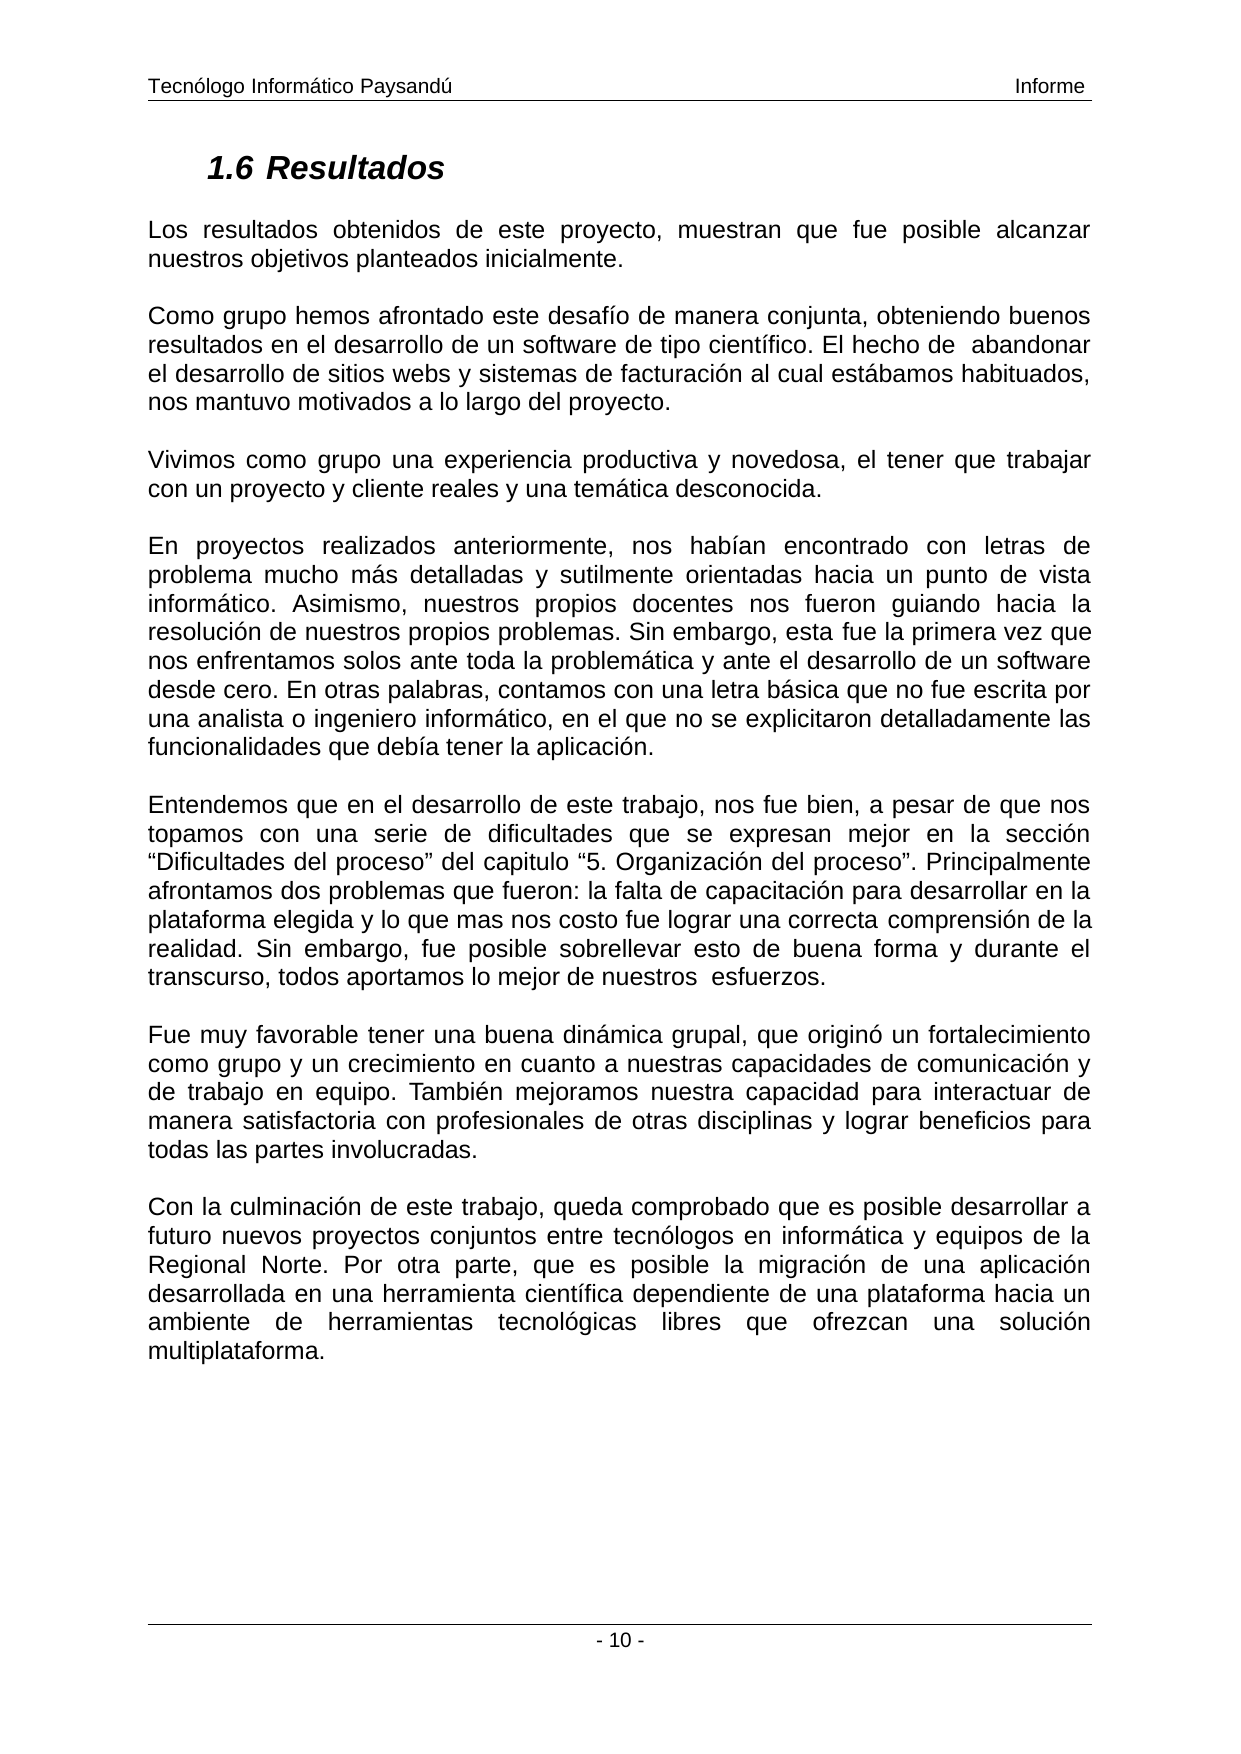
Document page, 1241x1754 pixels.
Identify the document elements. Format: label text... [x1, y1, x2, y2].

text Fue muy favorable tener una buena dinámica grupal, que originó un fortalecimiento como grupo y un crecimiento en cuanto a nuestras capacidades de comunicación y de trabajo en equipo. También mejoramos nuestra capacidad para interactuar de manera satisfactoria con profesionales de otras disciplinas y lograr beneficios para todas las partes involucradas. [148, 1020, 1092, 1164]
text Entendemos que en el desarrollo de este trabajo, nos fue bien, a pesar de que nos topamos con una serie de dificultades que se expresan mejor en la sección “Dificultades del proceso” del capitulo “5. Organización del proceso”. Principalmente afrontamos dos problemas que fueron: la falta de capacitación para desarrollar en la plataforma elegida y lo que mas nos costo fue lograr una correcta comprensión de la realidad. Sin embargo, fue posible sobrellevar esto de buena forma y durante el transcurso, todos aportamos lo mejor de nuestros esfuerzos. [148, 790, 1092, 991]
text Los resultados obtenidos de este proyecto, muestran que fue posible alcanzar nuestros objetivos planteados inicialmente. [148, 215, 1092, 272]
text Con la culminación de este trabajo, queda comprobado que es posible desarrollar a futuro nuevos proyectos conjuntos entre tecnólogos en informática y equipos de la Regional Norte. Por otra parte, que es posible la migración de una aplicación desarrollada en una herramienta científica dependiente de una plataforma hacia un ambiente de herramientas tecnológicas libres que ofrezcan una solución multiplataforma. [148, 1192, 1092, 1365]
text En proyectos realizados anteriormente, nos habían encontrado con letras de problema mucho más detalladas y sutilmente orientadas hacia un punto de vista informático. Asimismo, nuestros propios docentes nos fueron guiando hacia la resolución de nuestros propios problemas. Sin embargo, esta fue la primera vez que nos enfrentamos solos ante toda la problemática y ante el desarrollo de un software desde cero. En otras palabras, contamos con una letra básica que no fue escrita por una analista o ingeniero informático, en el que no se explicitaron detalladamente las funcionalidades que debía tener la aplicación. [148, 531, 1092, 761]
text Vivimos como grupo una experiencia productiva y novedosa, el tener que trabajar con un proyecto y cliente reales y una temática desconocida. [148, 445, 1092, 502]
text Como grupo hemos afrontado este desafío de manera conjunta, obteniendo buenos resultados en el desarrollo de un software de tipo científico. El hecho de abandonar el desarrollo de sitios webs y sistemas de facturación al cual estábamos habituados, nos mantuvo motivados a lo largo del proyecto. [148, 301, 1092, 416]
subtitle Resultados [207, 148, 1092, 186]
